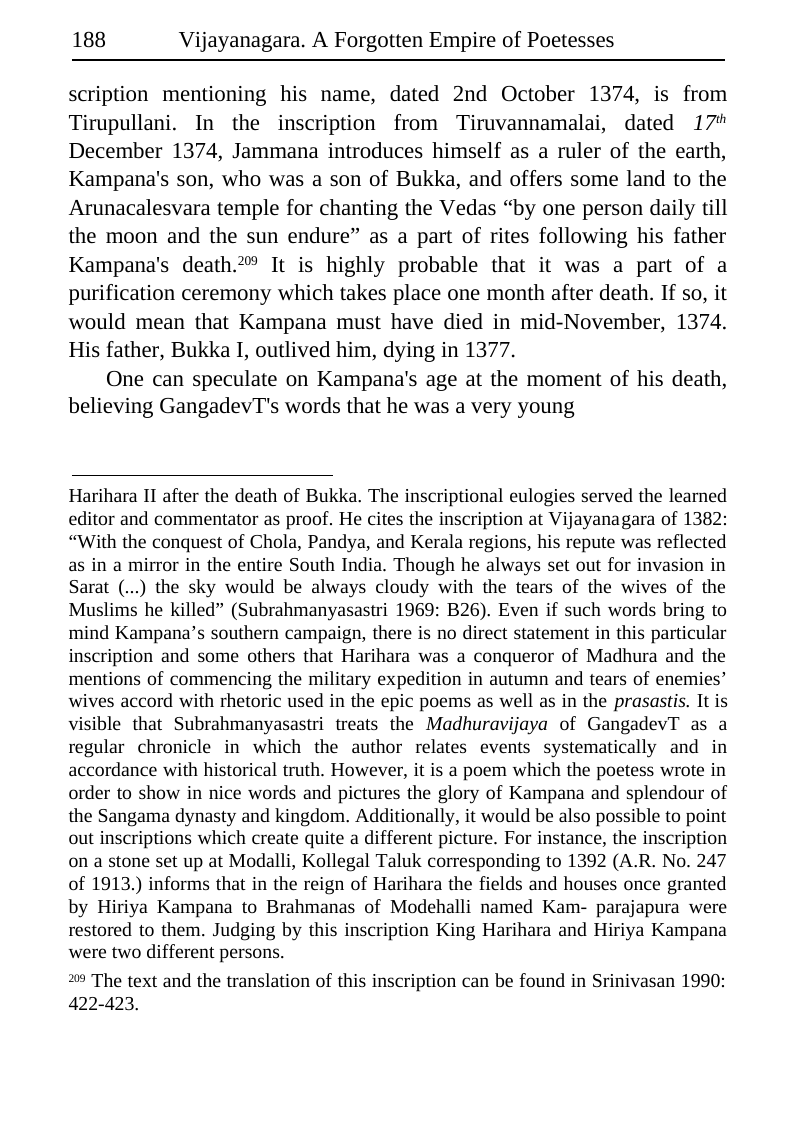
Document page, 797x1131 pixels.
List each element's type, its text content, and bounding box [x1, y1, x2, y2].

text One can speculate on Kampana's age at the moment of his death, believing GangadevT's words that he was a very young [68, 364, 728, 419]
text Vijayanagara. A Forgotten Empire of Poetesses [178, 26, 620, 52]
text 209 The text and the translation of this inscription can be found in Srinivasan 1990: 422-423. [68, 969, 728, 1015]
text Harihara II after the death of Bukka. The inscriptional eulogies served the learned editor and commentator as proof. He cites the inscription at Vijayana­gara of 1382: “With the conquest of Chola, Pandya, and Kerala regions, his repute was reflected as in a mirror in the entire South India. Though he always set out for invasion in Sarat (...) the sky would be always cloudy with the tears of the wives of the Muslims he killed” (Subrahmanyasastri 1969: B26). Even if such words bring to mind Kampana’s southern campaign, there is no direct statement in this particular inscription and some others that Harihara was a conqueror of Madhura and the mentions of commencing the military ex­pedition in autumn and tears of enemies’ wives accord with rhetoric used in the epic poems as well as in the prasastis. It is visible that Subrahmanyasastri treats the Madhuravijaya of GangadevT as a regular chronicle in which the author relates events systematically and in accordance with historical truth. However, it is a poem which the poetess wrote in order to show in nice words and pictures the glory of Kampana and splendour of the Sangama dynasty and kingdom. Additionally, it would be also possible to point out inscrip­tions which create quite a different picture. For instance, the inscription on a stone set up at Modalli, Kollegal Taluk corresponding to 1392 (A.R. No. 247 of 1913.) informs that in the reign of Harihara the fields and houses once granted by Hiriya Kampana to Brahmanas of Modehalli named Kam- parajapura were restored to them. Judging by this inscription King Harihara and Hiriya Kampana were two different persons. [68, 484, 728, 963]
text scription mentioning his name, dated 2nd October 1374, is from Tirupullani. In the inscription from Tiruvannamalai, dated 17th December 1374, Jammana introduces himself as a ruler of the earth, Kampana's son, who was a son of Bukka, and offers some land to the Arunacalesvara temple for chanting the Vedas “by one person daily till the moon and the sun endure” as a part of rites following his father Kampana's death.209 It is highly probable that it was a part of a purification ceremony which takes place one month after death. If so, it would mean that Kampana must have died in mid-November, 1374. His father, Bukka I, outlived him, dying in 1377. [68, 80, 728, 362]
text 188 [71, 26, 119, 52]
